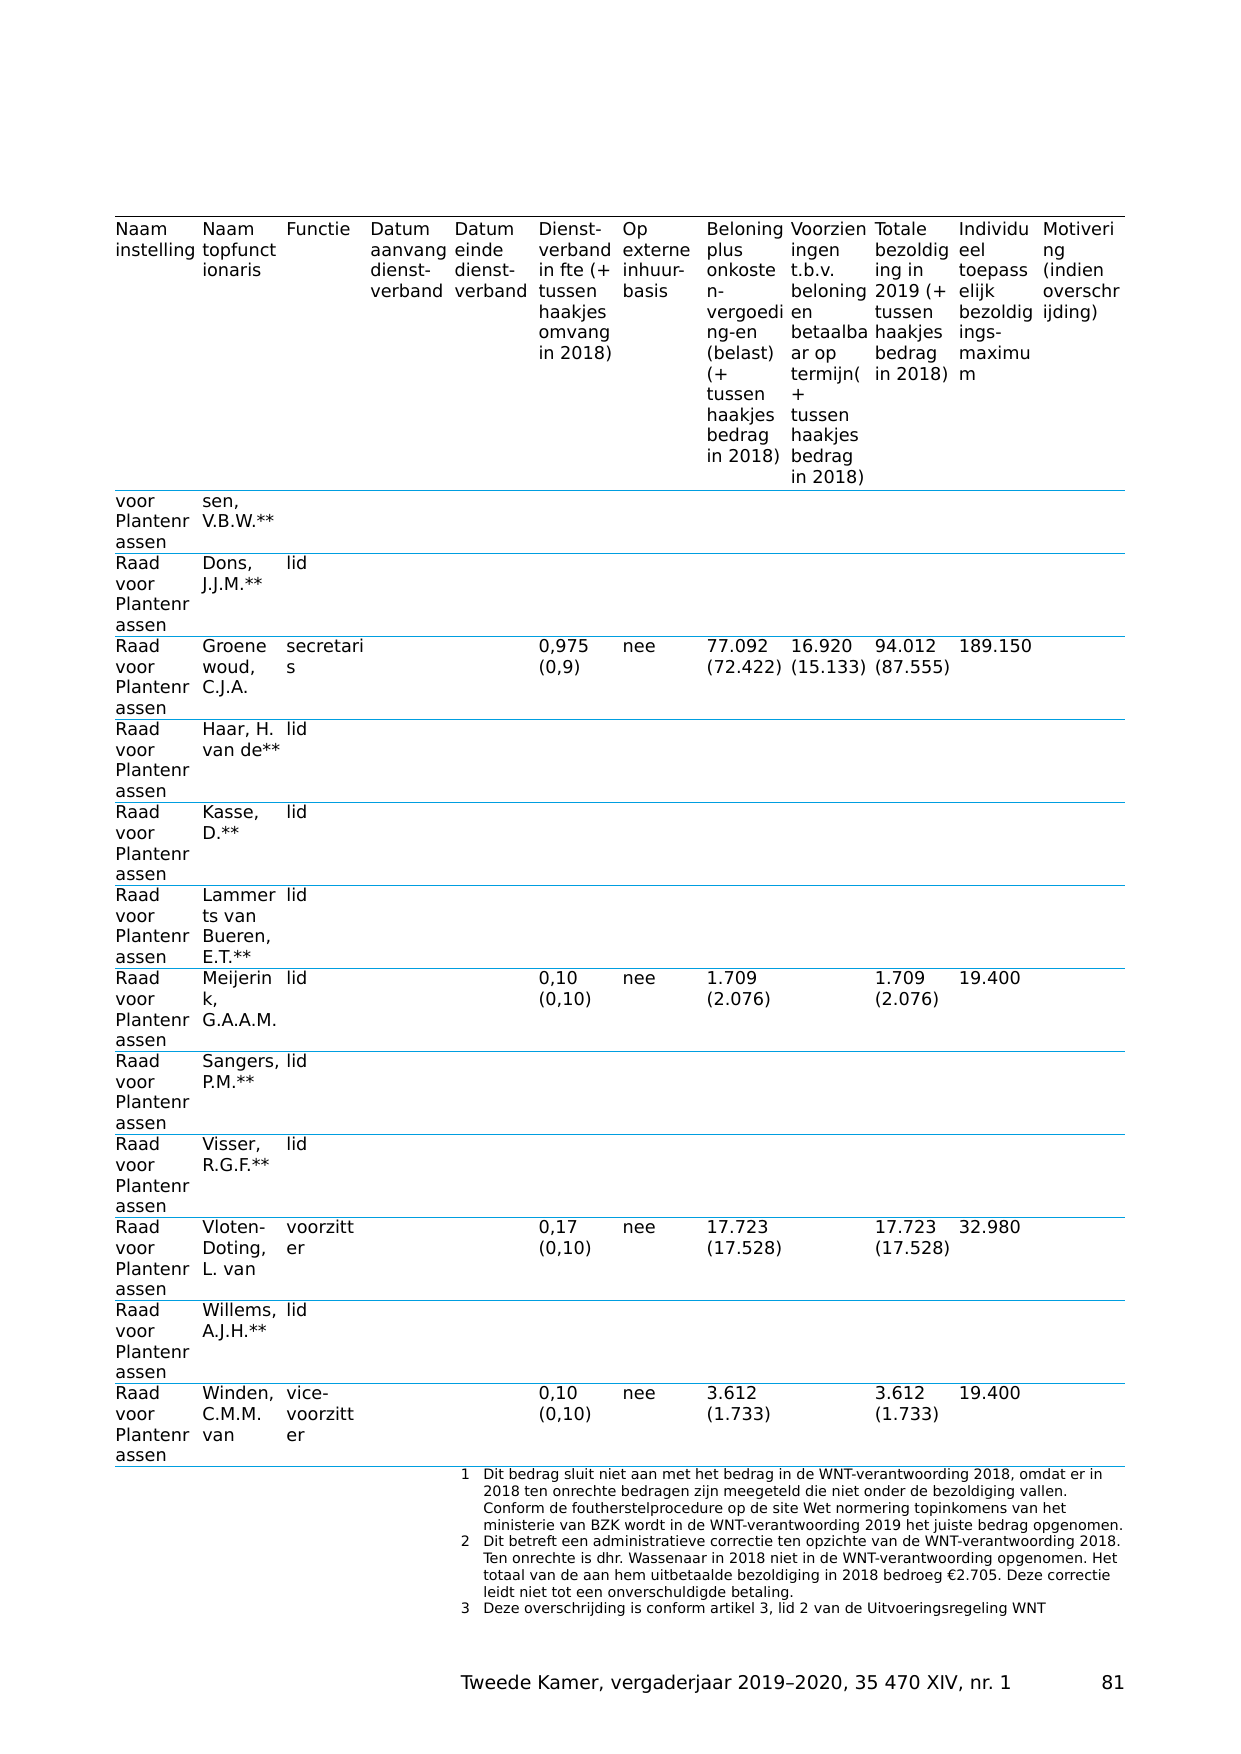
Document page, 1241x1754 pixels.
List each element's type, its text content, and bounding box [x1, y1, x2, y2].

table_cell [872, 720, 956, 802]
table_cell Op externe inhuur-basis [620, 217, 703, 490]
table_cell [956, 1052, 1040, 1134]
table_cell [451, 803, 535, 885]
table_cell lid [283, 1052, 367, 1134]
table_cell [451, 1384, 535, 1466]
table_cell [1040, 1301, 1125, 1383]
table_cell [535, 1052, 619, 1134]
table_cell secretaris [283, 637, 367, 719]
table_cell Raad voor Plantenrassen [115, 969, 199, 1051]
table_cell [283, 491, 367, 553]
table_cell [535, 491, 619, 553]
table_cell Raad voor Plantenrassen [115, 720, 199, 802]
table_cell [704, 1135, 788, 1217]
table_cell [1040, 1052, 1125, 1134]
list Dit betreft een administratieve correctie ten opzichte van de WNT-verantwoording 2018. Ten onrechte is dhr. Wassenaar in 2018 niet in de WNT-verantwoording opgenomen. Het totaal van de aan hem uitbetaalde bezoldiging in 2018 bedroeg €2.705. Deze correctie leidt niet tot een onverschuldigde betaling. [461, 1533, 1125, 1601]
table_cell Datum einde dienst-verband [451, 217, 535, 490]
table_cell Willems, A.J.H.** [199, 1301, 283, 1383]
table_cell 16.920 (15.133) [788, 637, 872, 719]
table_cell Raad voor Plantenrassen [115, 1218, 199, 1300]
table_cell 19.400 [956, 1384, 1040, 1466]
table_cell vice-voorzitter [283, 1384, 367, 1466]
table_cell 0,17 (0,10) [535, 1218, 619, 1300]
table_cell 1.709 (2.076) [872, 969, 956, 1051]
table_cell voorzitter [283, 1218, 367, 1300]
table_cell [1040, 720, 1125, 802]
table_cell voor Plantenrassen [115, 491, 199, 553]
table_cell Raad voor Plantenrassen [115, 1135, 199, 1217]
table_cell [620, 720, 703, 802]
table_cell [872, 803, 956, 885]
table_cell [620, 803, 703, 885]
table_cell lid [283, 886, 367, 968]
table_cell [535, 886, 619, 968]
table_cell [788, 1301, 872, 1383]
table_cell 17.723 (17.528) [704, 1218, 788, 1300]
table_cell lid [283, 720, 367, 802]
table_cell Lammerts van Bueren, E.T.** [199, 886, 283, 968]
table_cell Raad voor Plantenrassen [115, 1052, 199, 1134]
table_cell nee [620, 1218, 703, 1300]
table_cell [451, 1052, 535, 1134]
table_cell 94.012 (87.555) [872, 637, 956, 719]
table_cell 0,10 (0,10) [535, 1384, 619, 1466]
table_cell [788, 1218, 872, 1300]
table_cell Raad voor Plantenrassen [115, 803, 199, 885]
table_cell [956, 886, 1040, 968]
table_cell [1040, 1135, 1125, 1217]
table_cell [788, 720, 872, 802]
table_cell [788, 1135, 872, 1217]
table_cell [956, 554, 1040, 636]
table_cell Dienst­verband in fte (+ tussen haakjes omvang in 2018) [535, 217, 619, 490]
table_cell 0,10 (0,10) [535, 969, 619, 1051]
table_cell [451, 720, 535, 802]
table_cell [535, 1135, 619, 1217]
table_cell [367, 491, 451, 553]
table_cell [451, 637, 535, 719]
table_cell [788, 554, 872, 636]
table_cell 0,975 (0,9) [535, 637, 619, 719]
table_cell Voorzieningen t.b.v. beloningen betaalbaar op termijn(+ tussen haakjes bedrag in 2018) [788, 217, 872, 490]
table_cell 17.723 (17.528) [872, 1218, 956, 1300]
table_cell Individueel toepasselijk bezoldigings-maximum [956, 217, 1040, 490]
table_cell [872, 554, 956, 636]
table_cell Haar, H. van de** [199, 720, 283, 802]
table_cell [872, 491, 956, 553]
table_cell [1040, 637, 1125, 719]
table_cell [956, 803, 1040, 885]
table_cell lid [283, 969, 367, 1051]
table_cell [704, 491, 788, 553]
table_cell [367, 1135, 451, 1217]
table_cell [704, 803, 788, 885]
table_cell [1040, 554, 1125, 636]
table_cell [451, 554, 535, 636]
table_cell [535, 1301, 619, 1383]
table_cell Visser, R.G.F.** [199, 1135, 283, 1217]
table_cell [956, 1135, 1040, 1217]
table_cell [1040, 491, 1125, 553]
table_cell Raad voor Plantenrassen [115, 886, 199, 968]
table_cell Raad voor Plantenrassen [115, 1384, 199, 1466]
table_cell [367, 720, 451, 802]
table_cell [367, 1384, 451, 1466]
table_cell [704, 720, 788, 802]
table_cell sen, V.B.W.** [199, 491, 283, 553]
table_cell [451, 1301, 535, 1383]
table_cell Raad voor Plantenrassen [115, 637, 199, 719]
table_cell Raad voor Plantenrassen [115, 1301, 199, 1383]
table_cell [1040, 803, 1125, 885]
table_cell lid [283, 1135, 367, 1217]
table_cell [956, 1301, 1040, 1383]
table_header Bezoldiging van topfunctionarissen [115, 191, 1125, 216]
table_cell [367, 886, 451, 968]
table_cell Beloning plus onkosten-vergoeding-en (belast) (+ tussen haakjes bedrag in 2018) [704, 217, 788, 490]
table_cell Motivering (indien overschrijding) [1040, 217, 1125, 490]
table_cell nee [620, 969, 703, 1051]
table_cell [956, 720, 1040, 802]
table_cell Sangers, P.M.** [199, 1052, 283, 1134]
table_cell Datum aanvang dienst-verband [367, 217, 451, 490]
table_cell [872, 886, 956, 968]
table_cell [788, 491, 872, 553]
table_cell Winden, C.M.M. van [199, 1384, 283, 1466]
table_cell [535, 554, 619, 636]
table_cell Naam topfunctionaris [199, 217, 283, 490]
table_cell [872, 1135, 956, 1217]
table_cell Naam instelling [115, 217, 199, 490]
table_cell [788, 1384, 872, 1466]
table_cell 3.612 (1.733) [872, 1384, 956, 1466]
table_cell 19.400 [956, 969, 1040, 1051]
table_cell [788, 969, 872, 1051]
table_cell Totale bezoldiging in 2019 (+ tussen haakjes bedrag in 2018) [872, 217, 956, 490]
table_cell [620, 1052, 703, 1134]
table_cell Dons, J.J.M.** [199, 554, 283, 636]
table_cell 3.612 (1.733) [704, 1384, 788, 1466]
table_cell Meijerink, G.A.A.M. [199, 969, 283, 1051]
table_cell [620, 1135, 703, 1217]
table_cell [451, 886, 535, 968]
table_cell [1040, 1218, 1125, 1300]
table_cell [367, 969, 451, 1051]
table_cell [367, 1301, 451, 1383]
table_cell [620, 1301, 703, 1383]
table_cell Groenewoud, C.J.A. [199, 637, 283, 719]
table_cell [451, 969, 535, 1051]
table_cell [1040, 969, 1125, 1051]
table_cell [956, 491, 1040, 553]
table_cell Raad voor Plantenrassen [115, 554, 199, 636]
table_cell [788, 886, 872, 968]
table_cell [620, 491, 703, 553]
table_cell [620, 554, 703, 636]
table_cell [451, 1218, 535, 1300]
table_cell [367, 1218, 451, 1300]
table_cell 1.709 (2.076) [704, 969, 788, 1051]
table_cell lid [283, 1301, 367, 1383]
table_cell lid [283, 803, 367, 885]
table_cell Vloten- Doting, L. van [199, 1218, 283, 1300]
table_cell [451, 1135, 535, 1217]
table_cell [367, 637, 451, 719]
table_cell 77.092 (72.422) [704, 637, 788, 719]
table_cell [367, 1052, 451, 1134]
table_cell lid [283, 554, 367, 636]
table_cell nee [620, 1384, 703, 1466]
table_cell Functie [283, 217, 367, 490]
list Dit bedrag sluit niet aan met het bedrag in de WNT-verantwoording 2018, omdat er in 2018 ten onrechte bedragen zijn meegeteld die niet onder de bezoldiging vallen. Conform de foutherstelprocedure op de site Wet normering topinkomens van het ministerie van BZK wordt in de WNT-verantwoording 2019 het juiste bedrag opgenomen. [461, 1467, 1125, 1533]
table_cell [1040, 886, 1125, 968]
table_cell [1040, 1384, 1125, 1466]
table_cell [620, 886, 703, 968]
list Deze overschrijding is conform artikel 3, lid 2 van de Uitvoeringsregeling WNT [461, 1601, 1125, 1617]
table_cell 32.980 [956, 1218, 1040, 1300]
table_cell [704, 886, 788, 968]
table_cell 189.150 [956, 637, 1040, 719]
table_cell [872, 1301, 956, 1383]
table_cell [788, 803, 872, 885]
table_cell Kasse, D.** [199, 803, 283, 885]
table_cell [451, 491, 535, 553]
table_cell [535, 803, 619, 885]
table_cell [535, 720, 619, 802]
table_cell [704, 1301, 788, 1383]
table_cell [367, 803, 451, 885]
table_cell [788, 1052, 872, 1134]
table_cell nee [620, 637, 703, 719]
table_cell [704, 1052, 788, 1134]
table_cell [872, 1052, 956, 1134]
table_cell [367, 554, 451, 636]
table_cell [704, 554, 788, 636]
